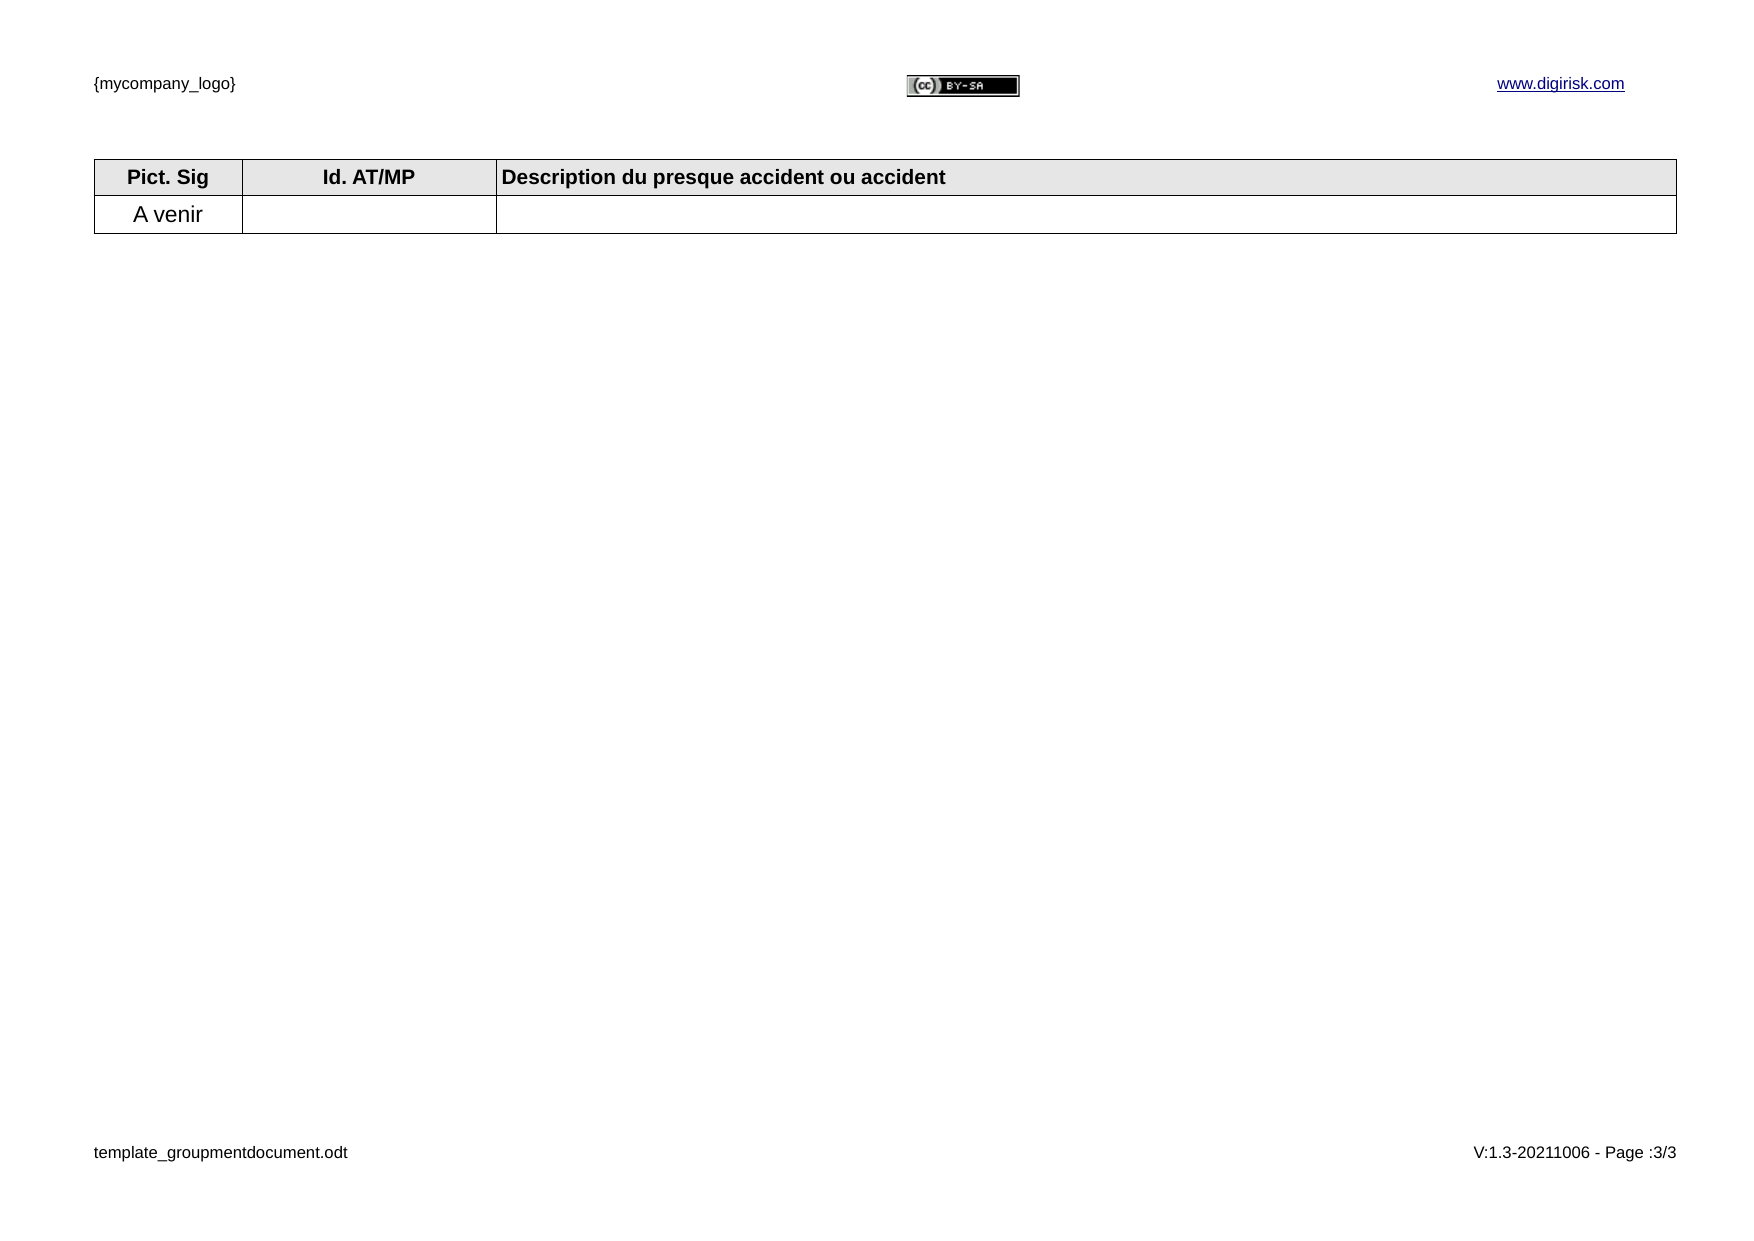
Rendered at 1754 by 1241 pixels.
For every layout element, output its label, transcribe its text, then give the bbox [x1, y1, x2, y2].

table_cell A venir [95, 196, 242, 233]
table_cell [497, 196, 1676, 233]
table_header Id. AT/MP [243, 160, 496, 195]
table_header Description du presque accident ou accident [497, 160, 1676, 195]
table_cell [243, 196, 496, 233]
table_header Pict. Sig [95, 160, 242, 195]
picture [906, 75, 1020, 97]
